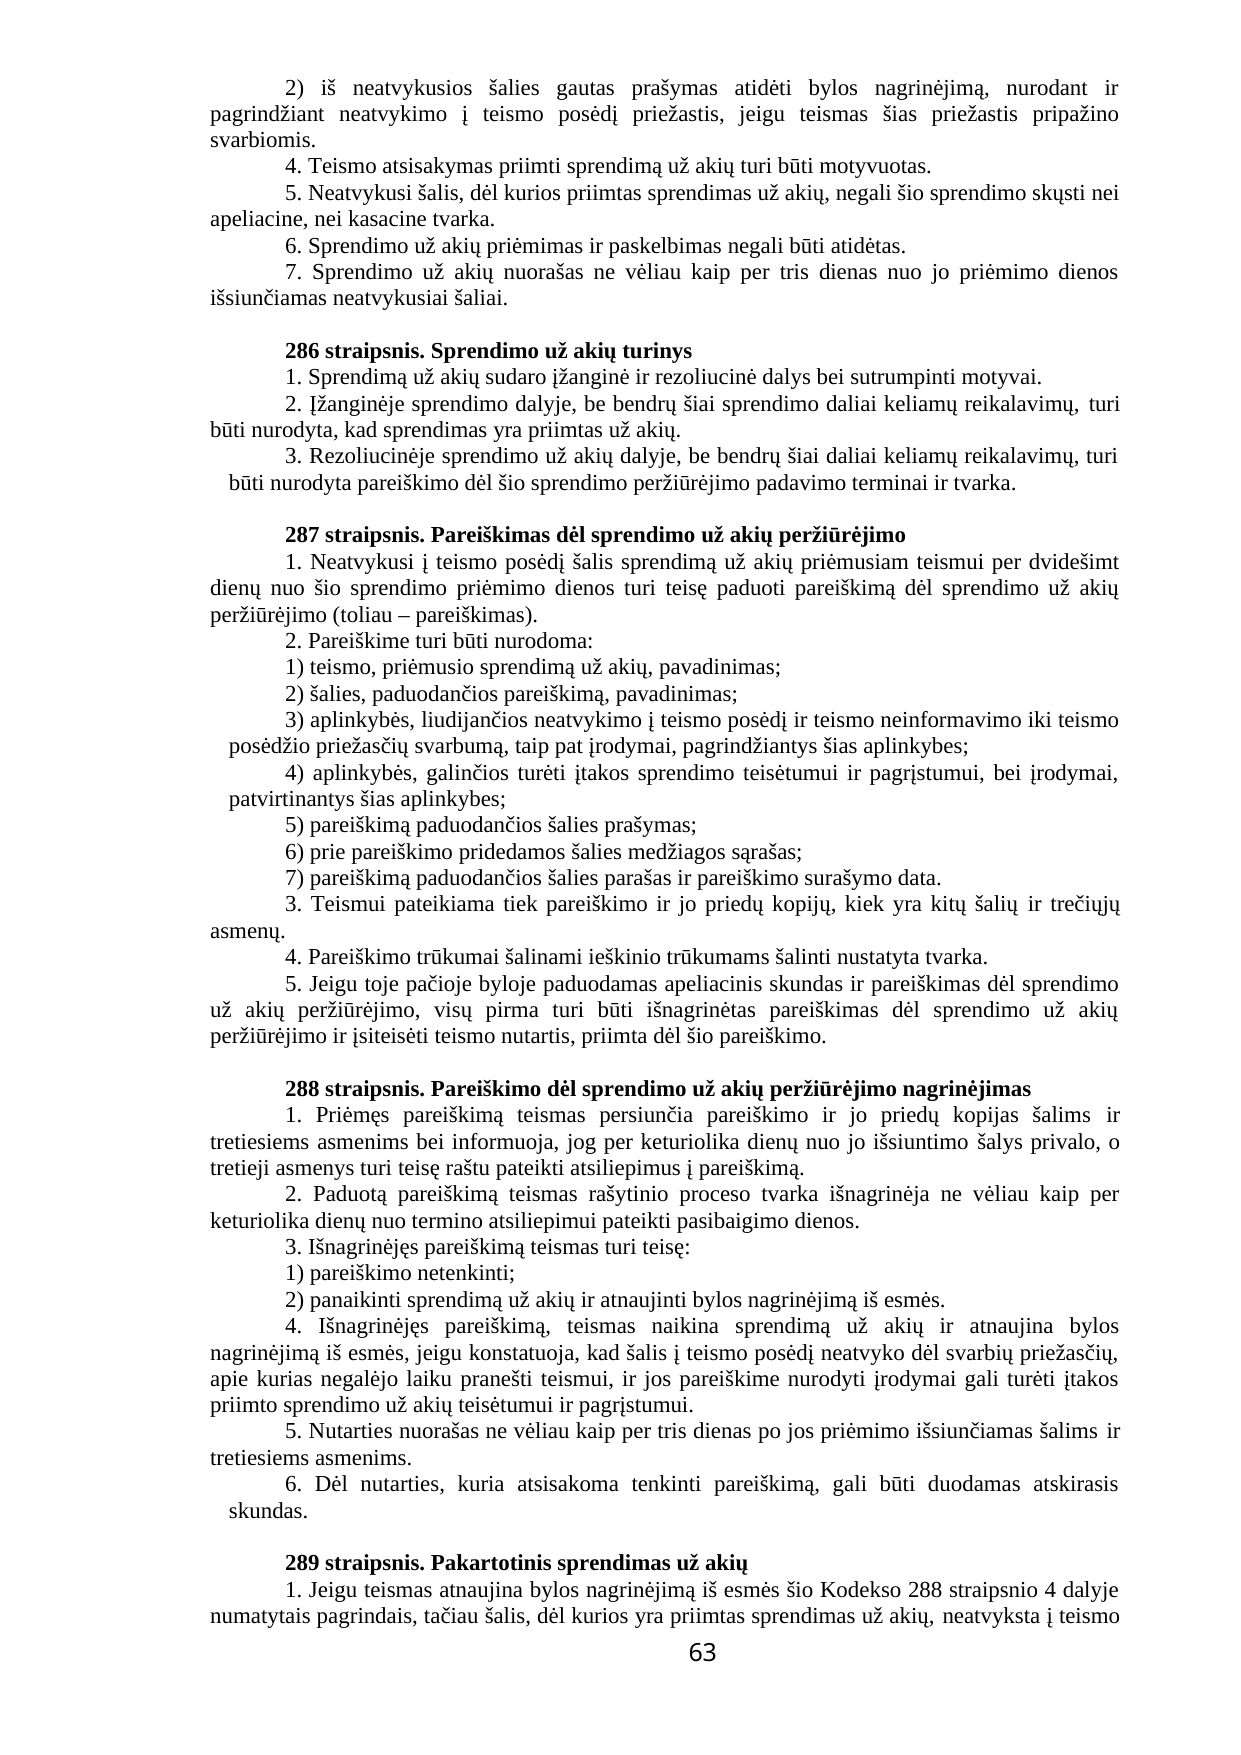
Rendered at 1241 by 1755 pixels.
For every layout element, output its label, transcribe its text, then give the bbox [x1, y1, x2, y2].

text 5) pareiškimą paduodančios šalies prašymas; [210, 811, 1120, 838]
text 5. Jeigu toje pačioje byloje paduodamas apeliacinis skundas ir pareiškimas dėl sprendimo už akių peržiūrėjimo, visų pirma turi būti išnagrinėtas pareiškimas dėl sprendimo už akių peržiūrėjimo ir įsiteisėti teismo nutartis, priimta dėl šio pareiškimo. [210, 969, 1120, 1049]
text 4) aplinkybės, galinčios turėti įtakos sprendimo teisėtumui ir pagrįstumui, bei įrodymai, patvirtinantys šias aplinkybes; [229, 759, 1120, 811]
text 6. Sprendimo už akių priėmimas ir paskelbimas negali būti atidėtas. [229, 232, 1120, 258]
text 2) šalies, paduodančios pareiškimą, pavadinimas; [210, 680, 1120, 706]
text 4. Teismo atsisakymas priimti sprendimą už akių turi būti motyvuotas. [229, 153, 1120, 179]
text 1) teismo, priėmusio sprendimą už akių, pavadinimas; [210, 653, 1120, 680]
text 6) prie pareiškimo pridedamos šalies medžiagos sąrašas; [210, 838, 1120, 864]
text 2. Pareiškime turi būti nurodoma: [210, 627, 1120, 653]
text 2. Paduotą pareiškimą teismas rašytinio proceso tvarka išnagrinėja ne vėliau kaip per keturiolika dienų nuo termino atsiliepimui pateikti pasibaigimo dienos. [210, 1180, 1120, 1233]
text 1. Sprendimą už akių sudaro įžanginė ir rezoliucinė dalys bei sutrumpinti motyvai. [210, 363, 1120, 390]
text 287 straipsnis. Pareiškimas dėl sprendimo už akių peržiūrėjimo [210, 522, 1120, 548]
text 7. Sprendimo už akių nuorašas ne vėliau kaip per tris dienas nuo jo priėmimo dienos išsiunčiamas neatvykusiai šaliai. [210, 258, 1120, 311]
text 3. Teismui pateikiama tiek pareiškimo ir jo priedų kopijų, kiek yra kitų šalių ir trečiųjų asmenų. [210, 891, 1120, 943]
text 1) pareiškimo netenkinti; [210, 1259, 1120, 1286]
text 3) aplinkybės, liudijančios neatvykimo į teismo posėdį ir teismo neinformavimo iki teismo posėdžio priežasčių svarbumą, taip pat įrodymai, pagrindžiantys šias aplinkybes; [229, 706, 1120, 759]
text 5. Neatvykusi šalis, dėl kurios priimtas sprendimas už akių, negali šio sprendimo skųsti nei apeliacine, nei kasacine tvarka. [210, 179, 1120, 232]
text 1. Jeigu teismas atnaujina bylos nagrinėjimą iš esmės šio Kodekso 288 straipsnio 4 dalyje numatytais pagrindais, tačiau šalis, dėl kurios yra priimtas sprendimas už akių, neatvyksta į teismo [210, 1576, 1120, 1628]
text 7) pareiškimą paduodančios šalies parašas ir pareiškimo surašymo data. [210, 864, 1120, 891]
text 288 straipsnis. Pareiškimo dėl sprendimo už akių peržiūrėjimo nagrinėjimas [285, 1075, 1120, 1101]
text 6. Dėl nutarties, kuria atsisakoma tenkinti pareiškimą, gali būti duodamas atskirasis skundas. [229, 1470, 1120, 1523]
text 2) panaikinti sprendimą už akių ir atnaujinti bylos nagrinėjimą iš esmės. [210, 1286, 1120, 1312]
text 1. Priėmęs pareiškimą teismas persiunčia pareiškimo ir jo priedų kopijas šalims ir tretiesiems asmenims bei informuoja, jog per keturiolika dienų nuo jo išsiuntimo šalys privalo, o tretieji asmenys turi teisę raštu pateikti atsiliepimus į pareiškimą. [210, 1101, 1120, 1180]
text 1. Neatvykusi į teismo posėdį šalis sprendimą už akių priėmusiam teismui per dvidešimt dienų nuo šio sprendimo priėmimo dienos turi teisę paduoti pareiškimą dėl sprendimo už akių peržiūrėjimo (toliau – pareiškimas). [210, 548, 1120, 627]
text 3. Išnagrinėjęs pareiškimą teismas turi teisę: [210, 1233, 1120, 1259]
text 2) iš neatvykusios šalies gautas prašymas atidėti bylos nagrinėjimą, nurodant ir pagrindžiant neatvykimo į teismo posėdį priežastis, jeigu teismas šias priežastis pripažino svarbiomis. [210, 73, 1120, 153]
text 289 straipsnis. Pakartotinis sprendimas už akių [210, 1549, 1120, 1576]
text 5. Nutarties nuorašas ne vėliau kaip per tris dienas po jos priėmimo išsiunčiamas šalims ir tretiesiems asmenims. [210, 1418, 1120, 1470]
text 4. Išnagrinėjęs pareiškimą, teismas naikina sprendimą už akių ir atnaujina bylos nagrinėjimą iš esmės, jeigu konstatuoja, kad šalis į teismo posėdį neatvyko dėl svarbių priežasčių, apie kurias negalėjo laiku pranešti teismui, ir jos pareiškime nurodyti įrodymai gali turėti įtakos priimto sprendimo už akių teisėtumui ir pagrįstumui. [210, 1312, 1120, 1418]
text 3. Rezoliucinėje sprendimo už akių dalyje, be bendrų šiai daliai keliamų reikalavimų, turi būti nurodyta pareiškimo dėl šio sprendimo peržiūrėjimo padavimo terminai ir tvarka. [229, 442, 1120, 495]
text 2. Įžanginėje sprendimo dalyje, be bendrų šiai sprendimo daliai keliamų reikalavimų, turi būti nurodyta, kad sprendimas yra priimtas už akių. [210, 390, 1120, 442]
text 4. Pareiškimo trūkumai šalinami ieškinio trūkumams šalinti nustatyta tvarka. [210, 943, 1120, 969]
text 286 straipsnis. Sprendimo už akių turinys [210, 337, 1120, 363]
